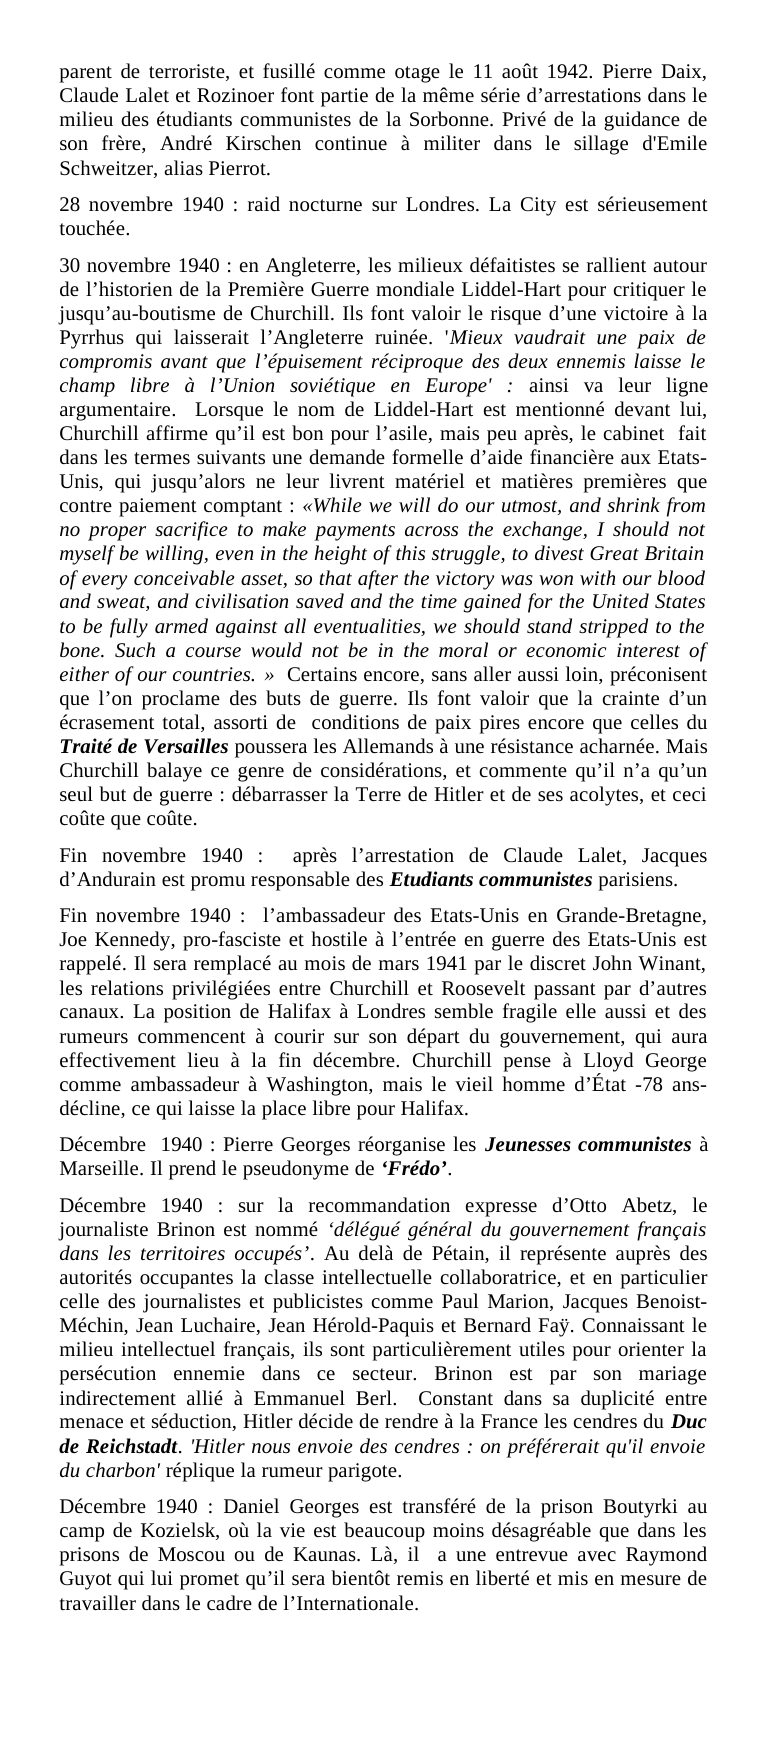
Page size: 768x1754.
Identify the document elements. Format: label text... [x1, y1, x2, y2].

text parent de terroriste, et fusillé comme otage le 11 août 1942. Pierre Daix, Claude Lalet et Rozinoer font partie de la même série d’arrestations dans le milieu des étudiants communistes de la Sorbonne. Privé de la guidance de son frère, André Kirschen continue à militer dans le sillage d'Emile Schweitzer, alias Pierrot. [59, 59, 709, 179]
text Décembre 1940 : sur la recommandation expresse d’Otto Abetz, le journaliste Brinon est nommé ‘délégué général du gouvernement français dans les territoires occupés’. Au delà de Pétain, il représente auprès des autorités occupantes la classe intellectuelle collaboratrice, et en particulier celle des journalistes et publicistes comme Paul Marion, Jacques Benoist-Méchin, Jean Luchaire, Jean Hérold-Paquis et Bernard Faÿ. Connaissant le milieu intellectuel français, ils sont particulièrement utiles pour orienter la persécution ennemie dans ce secteur. Brinon est par son mariage indirectement allié à Emmanuel Berl. Constant dans sa duplicité entre menace et séduction, Hitler décide de rendre à la France les cendres du Duc de Reichstadt. 'Hitler nous envoie des cendres : on préférerait qu'il envoie du charbon' réplique la rumeur parigote. [59, 1193, 709, 1482]
text 30 novembre 1940 : en Angleterre, les milieux défaitistes se rallient autour de l’historien de la Première Guerre mondiale Liddel-Hart pour critiquer le jusqu’au-boutisme de Churchill. Ils font valoir le risque d’une victoire à la Pyrrhus qui laisserait l’Angleterre ruinée. 'Mieux vaudrait une paix de compromis avant que l’épuisement réciproque des deux ennemis laisse le champ libre à l’Union soviétique en Europe' : ainsi va leur ligne argumentaire. Lorsque le nom de Liddel-Hart est mentionné devant lui, Churchill affirme qu’il est bon pour l’asile, mais peu après, le cabinet fait dans les termes suivants une demande formelle d’aide financière aux Etats-Unis, qui jusqu’alors ne leur livrent matériel et matières premières que contre paiement comptant : «While we will do our utmost, and shrink from no proper sacrifice to make payments across the exchange, I should not myself be willing, even in the height of this struggle, to divest Great Britain of every conceivable asset, so that after the victory was won with our blood and sweat, and civilisation saved and the time gained for the United States to be fully armed against all eventualities, we should stand stripped to the bone. Such a course would not be in the moral or economic interest of either of our countries. » Certains encore, sans aller aussi loin, préconisent que l’on proclame des buts de guerre. Ils font valoir que la crainte d’un écrasement total, assorti de conditions de paix pires encore que celles du Traité de Versailles poussera les Allemands à une résistance acharnée. Mais Churchill balaye ce genre de considérations, et commente qu’il n’a qu’un seul but de guerre : débarrasser la Terre de Hitler et de ses acolytes, et ceci coûte que coûte. [59, 252, 709, 830]
text Décembre 1940 : Daniel Georges est transféré de la prison Boutyrki au camp de Kozielsk, où la vie est beaucoup moins désagréable que dans les prisons de Moscou ou de Kaunas. Là, il a une entrevue avec Raymond Guyot qui lui promet qu’il sera bientôt remis en liberté et mis en mesure de travailler dans le cadre de l’Internationale. [59, 1494, 709, 1614]
text Décembre 1940 : Pierre Georges réorganise les Jeunesses communistes à Marseille. Il prend le pseudonyme de ‘Frédo’. [59, 1132, 709, 1180]
text 28 novembre 1940 : raid nocturne sur Londres. La City est sérieusement touchée. [59, 192, 709, 240]
text Fin novembre 1940 : l’ambassadeur des Etats-Unis en Grande-Bretagne, Joe Kennedy, pro-fasciste et hostile à l’entrée en guerre des Etats-Unis est rappelé. Il sera remplacé au mois de mars 1941 par le discret John Winant, les relations privilégiées entre Churchill et Roosevelt passant par d’autres canaux. La position de Halifax à Londres semble fragile elle aussi et des rumeurs commencent à courir sur son départ du gouvernement, qui aura effectivement lieu à la fin décembre. Churchill pense à Lloyd George comme ambassadeur à Washington, mais le vieil homme d’État -78 ans- décline, ce qui laisse la place libre pour Halifax. [59, 903, 709, 1120]
text Fin novembre 1940 : après l’arrestation de Claude Lalet, Jacques d’Andurain est promu responsable des Etudiants communistes parisiens. [59, 842, 709, 891]
